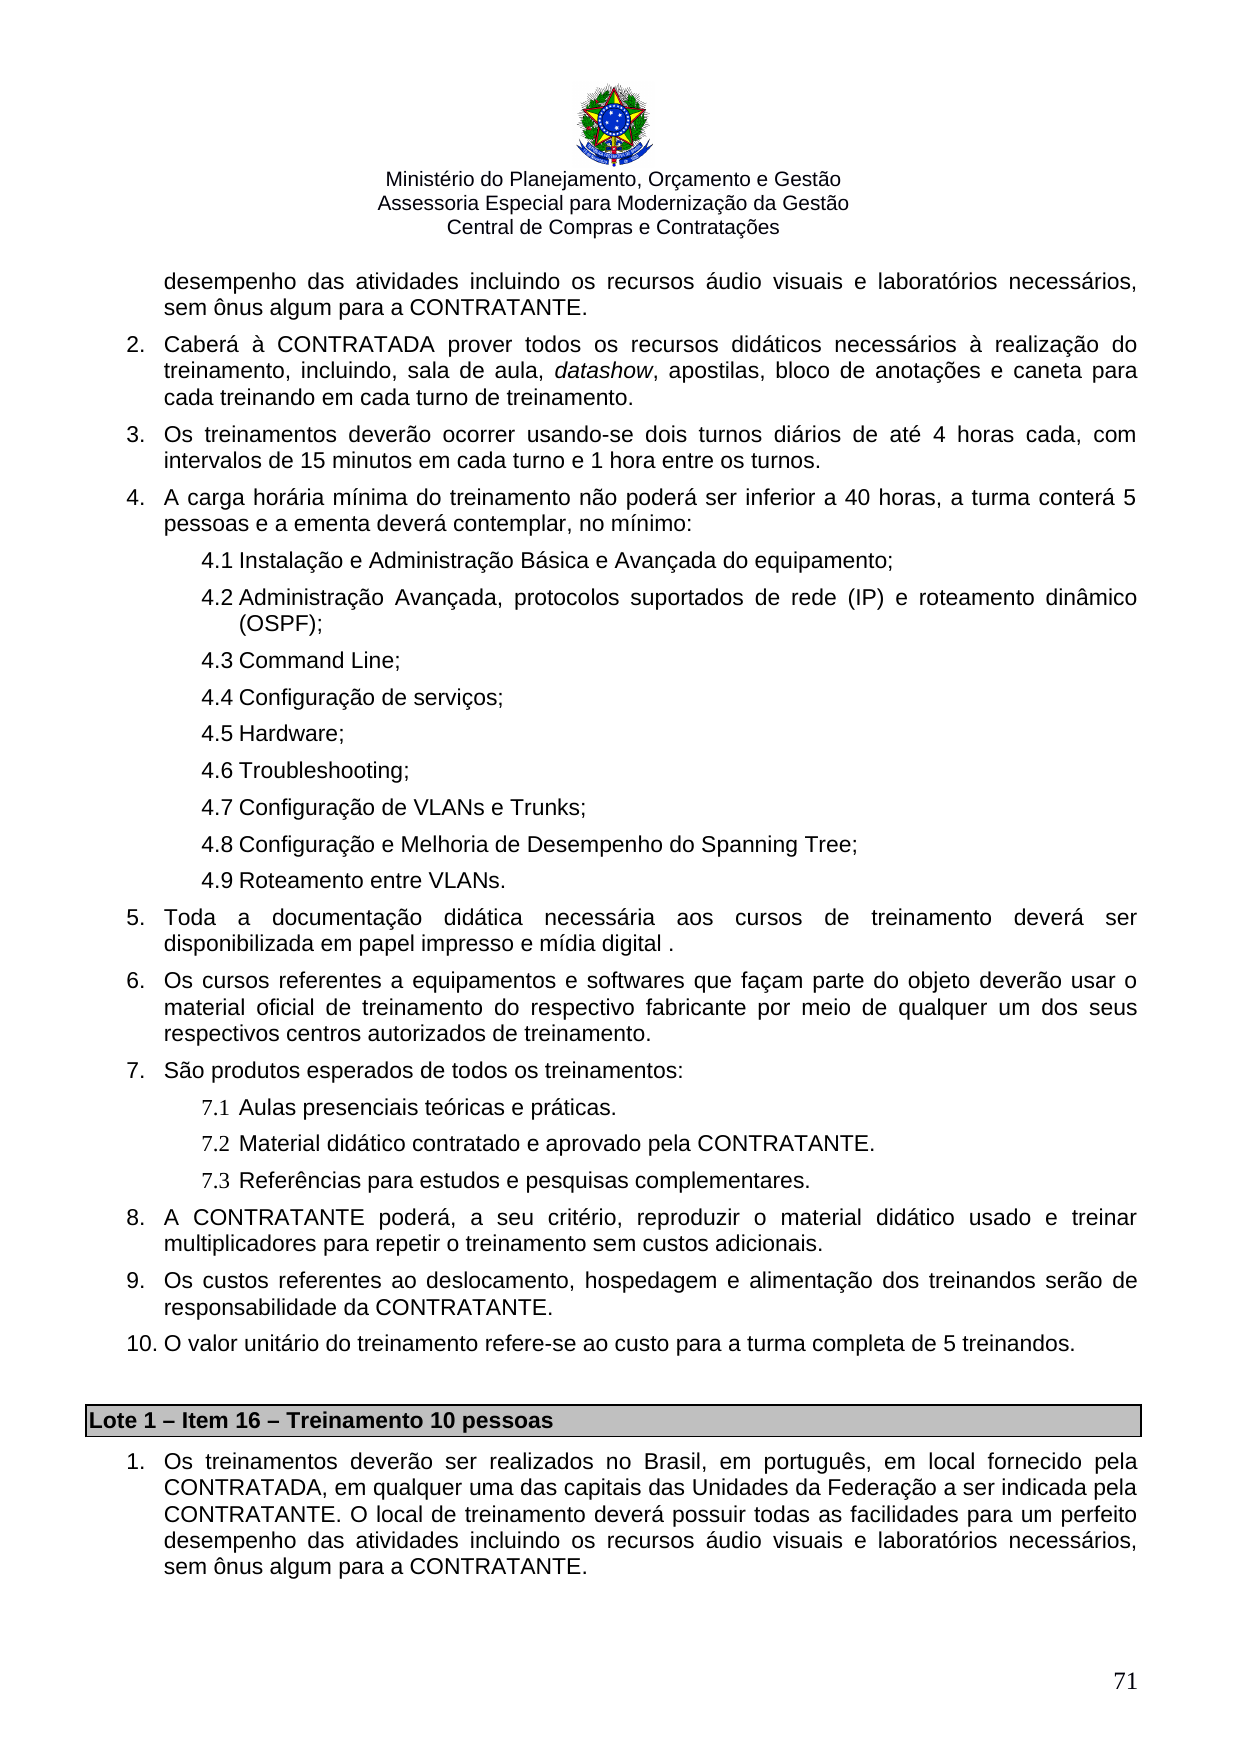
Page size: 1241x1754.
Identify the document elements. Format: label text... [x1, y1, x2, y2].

picture [572, 81, 655, 168]
list Os treinamentos deverão ocorrer usando-se dois turnos diários de até 4 horas cada, com intervalos de 15 minutos em cada turno e 1 hora entre os turnos. [126, 421, 1138, 473]
list Hardware; [201, 720, 1138, 747]
list A carga horária mínima do treinamento não poderá ser inferior a 40 horas, a turma conterá 5 pessoas e a ementa deverá contemplar, no mínimo: [126, 484, 1138, 536]
list Configuração de VLANs e Trunks; [201, 794, 1138, 820]
list São produtos esperados de todos os treinamentos: [126, 1057, 1138, 1083]
list Administração Avançada, protocolos suportados de rede (IP) e roteamento dinâmico (OSPF); [201, 583, 1138, 636]
list Referências para estudos e pesquisas complementares. [201, 1167, 1138, 1194]
list Os custos referentes ao deslocamento, hospedagem e alimentação dos treinandos serão de responsabilidade da CONTRATANTE. [126, 1267, 1138, 1320]
list Command Line; [201, 647, 1138, 673]
list Configuração de serviços; [201, 683, 1138, 710]
list Os cursos referentes a equipamentos e softwares que façam parte do objeto deverão usar o material oficial de treinamento do respectivo fabricante por meio de qualquer um dos seus respectivos centros autorizados de treinamento. [126, 967, 1138, 1046]
list Troubleshooting; [201, 757, 1138, 783]
list Aulas presenciais teóricas e práticas. [201, 1093, 1138, 1120]
list O valor unitário do treinamento refere-se ao custo para a turma completa de 5 treinandos. [126, 1330, 1138, 1357]
text Lote 1 – Item 16 – Treinamento 10 pessoas [87, 1406, 1140, 1436]
list Caberá à CONTRATADA prover todos os recursos didáticos necessários à realização do treinamento, incluindo, sala de aula, datashow, apostilas, bloco de anotações e caneta para cada treinando em cada turno de treinamento. [126, 331, 1138, 410]
list A CONTRATANTE poderá, a seu critério, reproduzir o material didático usado e treinar multiplicadores para repetir o treinamento sem custos adicionais. [126, 1204, 1138, 1257]
list Material didático contratado e aprovado pela CONTRATANTE. [201, 1130, 1138, 1157]
list Configuração e Melhoria de Desempenho do Spanning Tree; [201, 831, 1138, 857]
list Instalação e Administração Básica e Avançada do equipamento; [201, 547, 1138, 573]
list Roteamento entre VLANs. [201, 867, 1138, 894]
list Os treinamentos deverão ser realizados no Brasil, em português, em local fornecido pela CONTRATADA, em qualquer uma das capitais das Unidades da Federação a ser indicada pela CONTRATANTE. O local de treinamento deverá possuir todas as facilidades para um perfeito desempenho das atividades incluindo os recursos áudio visuais e laboratórios necessários, sem ônus algum para a CONTRATANTE. [126, 1448, 1138, 1580]
list Toda a documentação didática necessária aos cursos de treinamento deverá ser disponibilizada em papel impresso e mídia digital . [126, 904, 1138, 957]
list desempenho das atividades incluindo os recursos áudio visuais e laboratórios necessários, sem ônus algum para a CONTRATANTE. [126, 268, 1138, 321]
